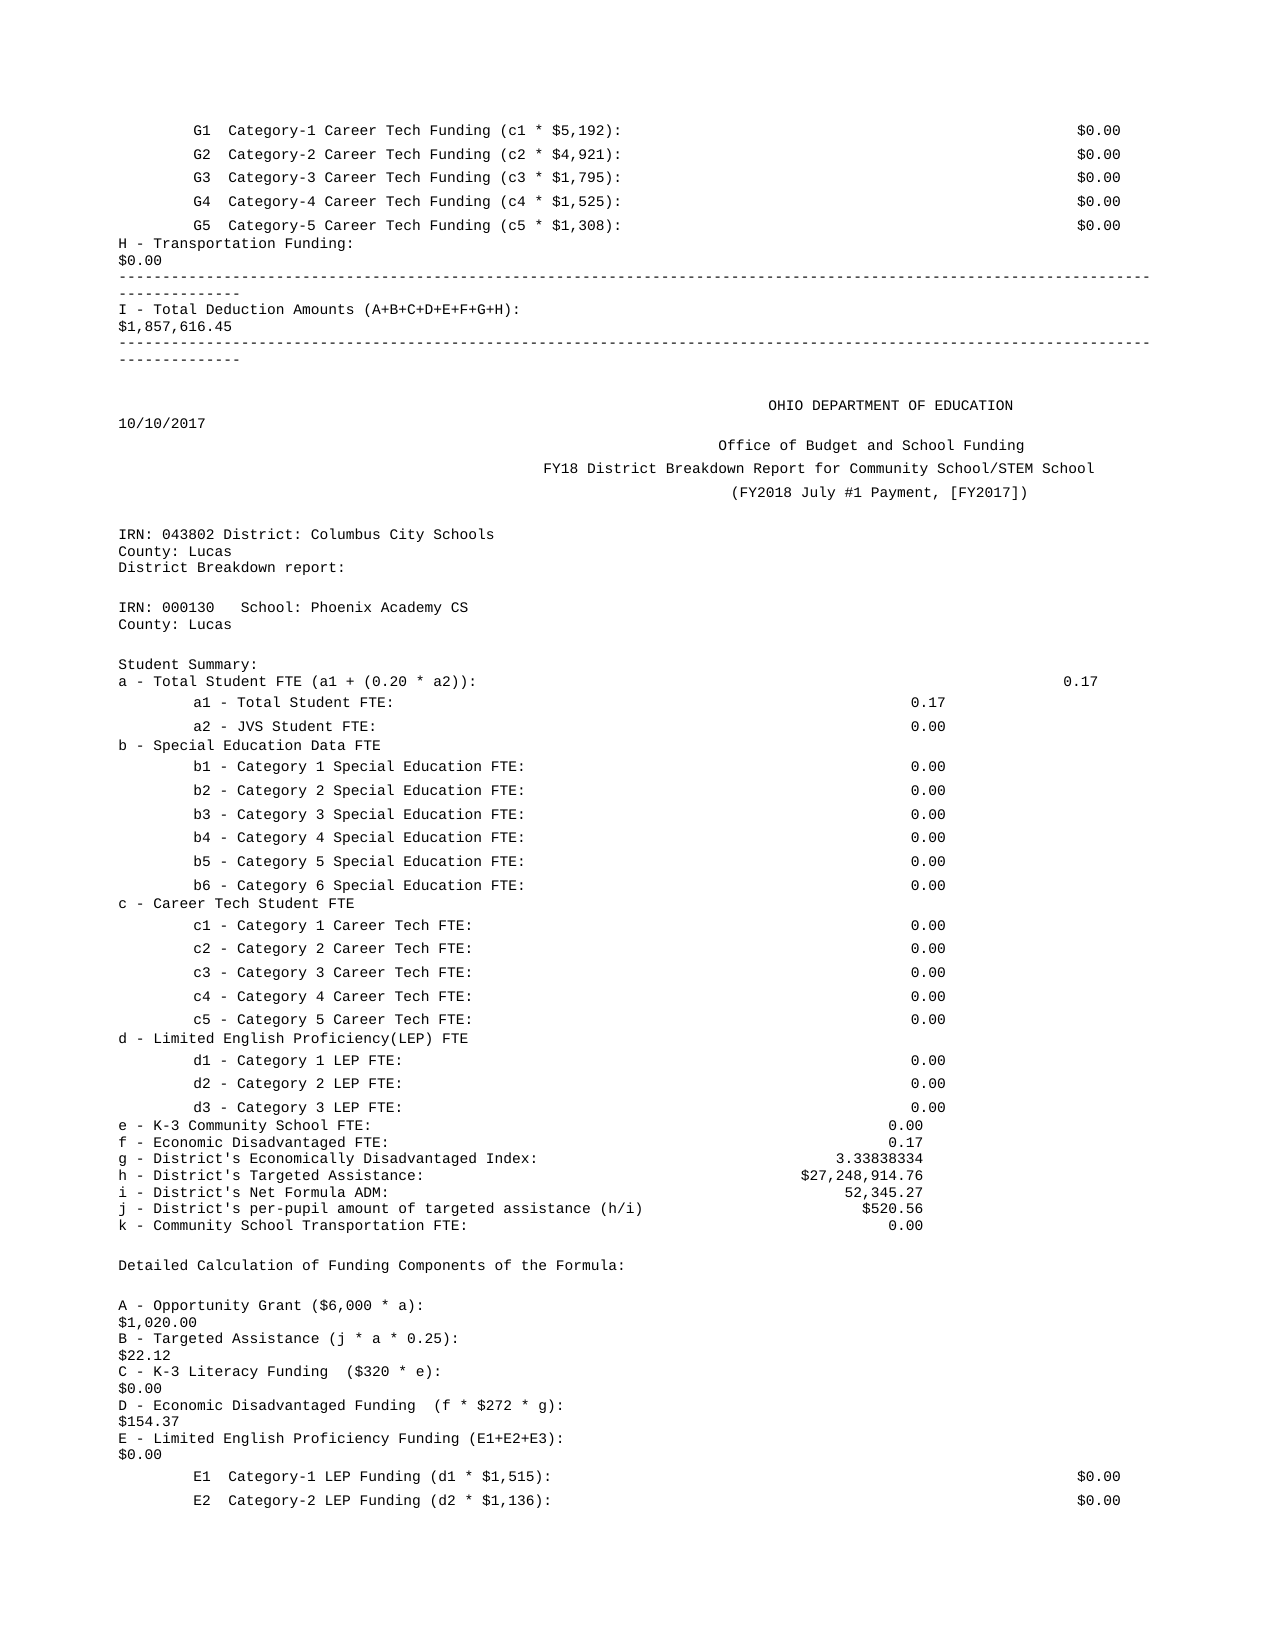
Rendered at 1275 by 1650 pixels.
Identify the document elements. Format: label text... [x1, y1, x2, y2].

text E2 Category-2 LEP Funding (d2 * $1,136): $0.00 [118, 1488, 1157, 1511]
text e - K-3 Community School FTE: 0.00 [118, 1118, 1157, 1135]
text H - Transportation Funding: $0.00 [118, 236, 1157, 269]
text b4 - Category 4 Special Education FTE: 0.00 [118, 825, 1157, 849]
text d1 - Category 1 LEP FTE: 0.00 [118, 1048, 1157, 1071]
text E - Limited English Proficiency Funding (E1+E2+E3): $0.00 [118, 1431, 1157, 1464]
text ------------------------------------------------------------------------------------------------------------------------------------ [118, 336, 1157, 369]
text c5 - Category 5 Career Tech FTE: 0.00 [118, 1007, 1157, 1031]
text B - Targeted Assistance (j * a * 0.25): $22.12 [118, 1331, 1157, 1364]
text G1 Category-1 Career Tech Funding (c1 * $5,192): $0.00 [118, 118, 1157, 142]
text d - Limited English Proficiency(LEP) FTE [118, 1031, 1157, 1048]
text h - District's Targeted Assistance: $27,248,914.76 [118, 1168, 1157, 1185]
text C - K-3 Literacy Funding ($320 * e): $0.00 [118, 1364, 1157, 1398]
text G2 Category-2 Career Tech Funding (c2 * $4,921): $0.00 [118, 142, 1157, 165]
text A - Opportunity Grant ($6,000 * a): $1,020.00 [118, 1298, 1157, 1331]
text c1 - Category 1 Career Tech FTE: 0.00 [118, 913, 1157, 936]
text c3 - Category 3 Career Tech FTE: 0.00 [118, 960, 1157, 984]
text b2 - Category 2 Special Education FTE: 0.00 [118, 778, 1157, 802]
text a2 - JVS Student FTE: 0.00 [118, 714, 1157, 738]
text c4 - Category 4 Career Tech FTE: 0.00 [118, 984, 1157, 1007]
text j - District's per-pupil amount of targeted assistance (h/i) $520.56 [118, 1201, 1157, 1218]
text Student Summary: [118, 657, 1157, 674]
text d2 - Category 2 LEP FTE: 0.00 [118, 1071, 1157, 1095]
text IRN: 043802 District: Columbus City Schools County: Lucas [118, 527, 1157, 560]
text District Breakdown report: [118, 560, 1157, 577]
text g - District's Economically Disadvantaged Index: 3.33838334 [118, 1152, 1157, 1168]
text (FY2018 July #1 Payment, [FY2017]) [118, 480, 1157, 504]
text b6 - Category 6 Special Education FTE: 0.00 [118, 873, 1157, 896]
text a1 - Total Student FTE: 0.17 [118, 691, 1157, 714]
text Detailed Calculation of Funding Components of the Formula: [118, 1258, 1157, 1275]
text Office of Budget and School Funding [118, 433, 1157, 456]
text c - Career Tech Student FTE [118, 896, 1157, 913]
text G3 Category-3 Career Tech Funding (c3 * $1,795): $0.00 [118, 165, 1157, 189]
text OHIO DEPARTMENT OF EDUCATION 10/10/2017 [118, 392, 1157, 433]
text b1 - Category 1 Special Education FTE: 0.00 [118, 754, 1157, 778]
text i - District's Net Formula ADM: 52,345.27 [118, 1185, 1157, 1201]
text IRN: 000130 School: Phoenix Academy CS County: Lucas [118, 601, 1157, 634]
text FY18 District Breakdown Report for Community School/STEM School [118, 456, 1157, 480]
text b3 - Category 3 Special Education FTE: 0.00 [118, 802, 1157, 825]
text a - Total Student FTE (a1 + (0.20 * a2)): 0.17 [118, 674, 1157, 691]
text I - Total Deduction Amounts (A+B+C+D+E+F+G+H): $1,857,616.45 [118, 303, 1157, 336]
text b5 - Category 5 Special Education FTE: 0.00 [118, 849, 1157, 873]
text G5 Category-5 Career Tech Funding (c5 * $1,308): $0.00 [118, 213, 1157, 236]
text k - Community School Transportation FTE: 0.00 [118, 1218, 1157, 1234]
text E1 Category-1 LEP Funding (d1 * $1,515): $0.00 [118, 1464, 1157, 1488]
text G4 Category-4 Career Tech Funding (c4 * $1,525): $0.00 [118, 189, 1157, 213]
text c2 - Category 2 Career Tech FTE: 0.00 [118, 936, 1157, 960]
text d3 - Category 3 LEP FTE: 0.00 [118, 1095, 1157, 1118]
text b - Special Education Data FTE [118, 738, 1157, 754]
text ------------------------------------------------------------------------------------------------------------------------------------ [118, 269, 1157, 303]
text D - Economic Disadvantaged Funding (f * $272 * g): $154.37 [118, 1398, 1157, 1431]
text f - Economic Disadvantaged FTE: 0.17 [118, 1135, 1157, 1152]
